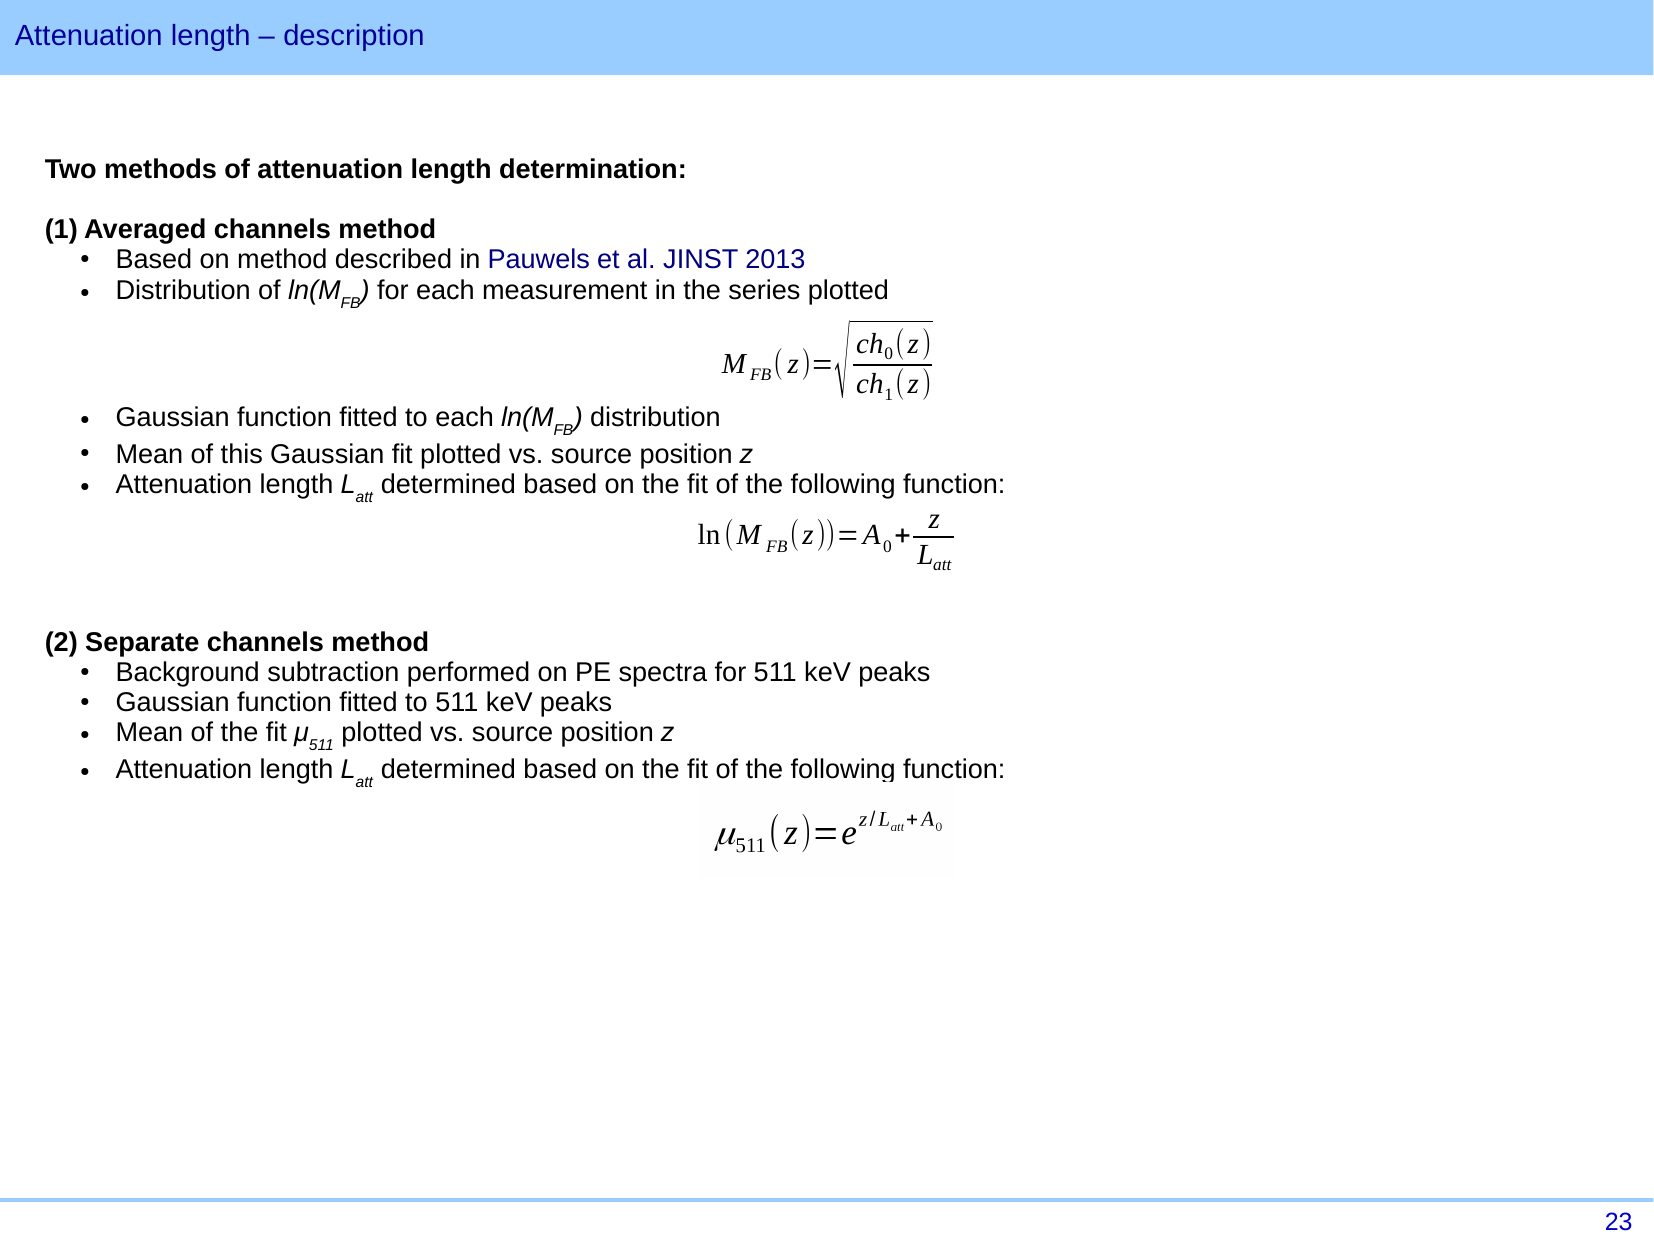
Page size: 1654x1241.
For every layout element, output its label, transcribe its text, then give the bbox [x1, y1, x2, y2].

picture [699, 782, 955, 878]
text_box Attenuation length – description [0, 11, 1096, 60]
text_box [0, 0, 1654, 76]
text_box Two methods of attenuation length determination: (1) Averaged channels method Based on method described in Pauwels et al. JINST 2013 Distribution of ln(MFB) for each measurement in the series plotted Gaussian function fitted to each ln(MFB) distribution Mean of this Gaussian fit plotted vs. source position z Attenuation length Latt determined based on the fit of the following function: (2) Separate channels method Background subtraction performed on PE spectra for 511 keV peaks Gaussian function fitted to 511 keV peaks Mean of the fit μ511 plotted vs. source position z Attenuation length Latt determined based on the fit of the following function: [30, 146, 1621, 859]
chart [713, 319, 940, 405]
chart [691, 502, 963, 576]
text_box [1590, 1200, 1654, 1241]
